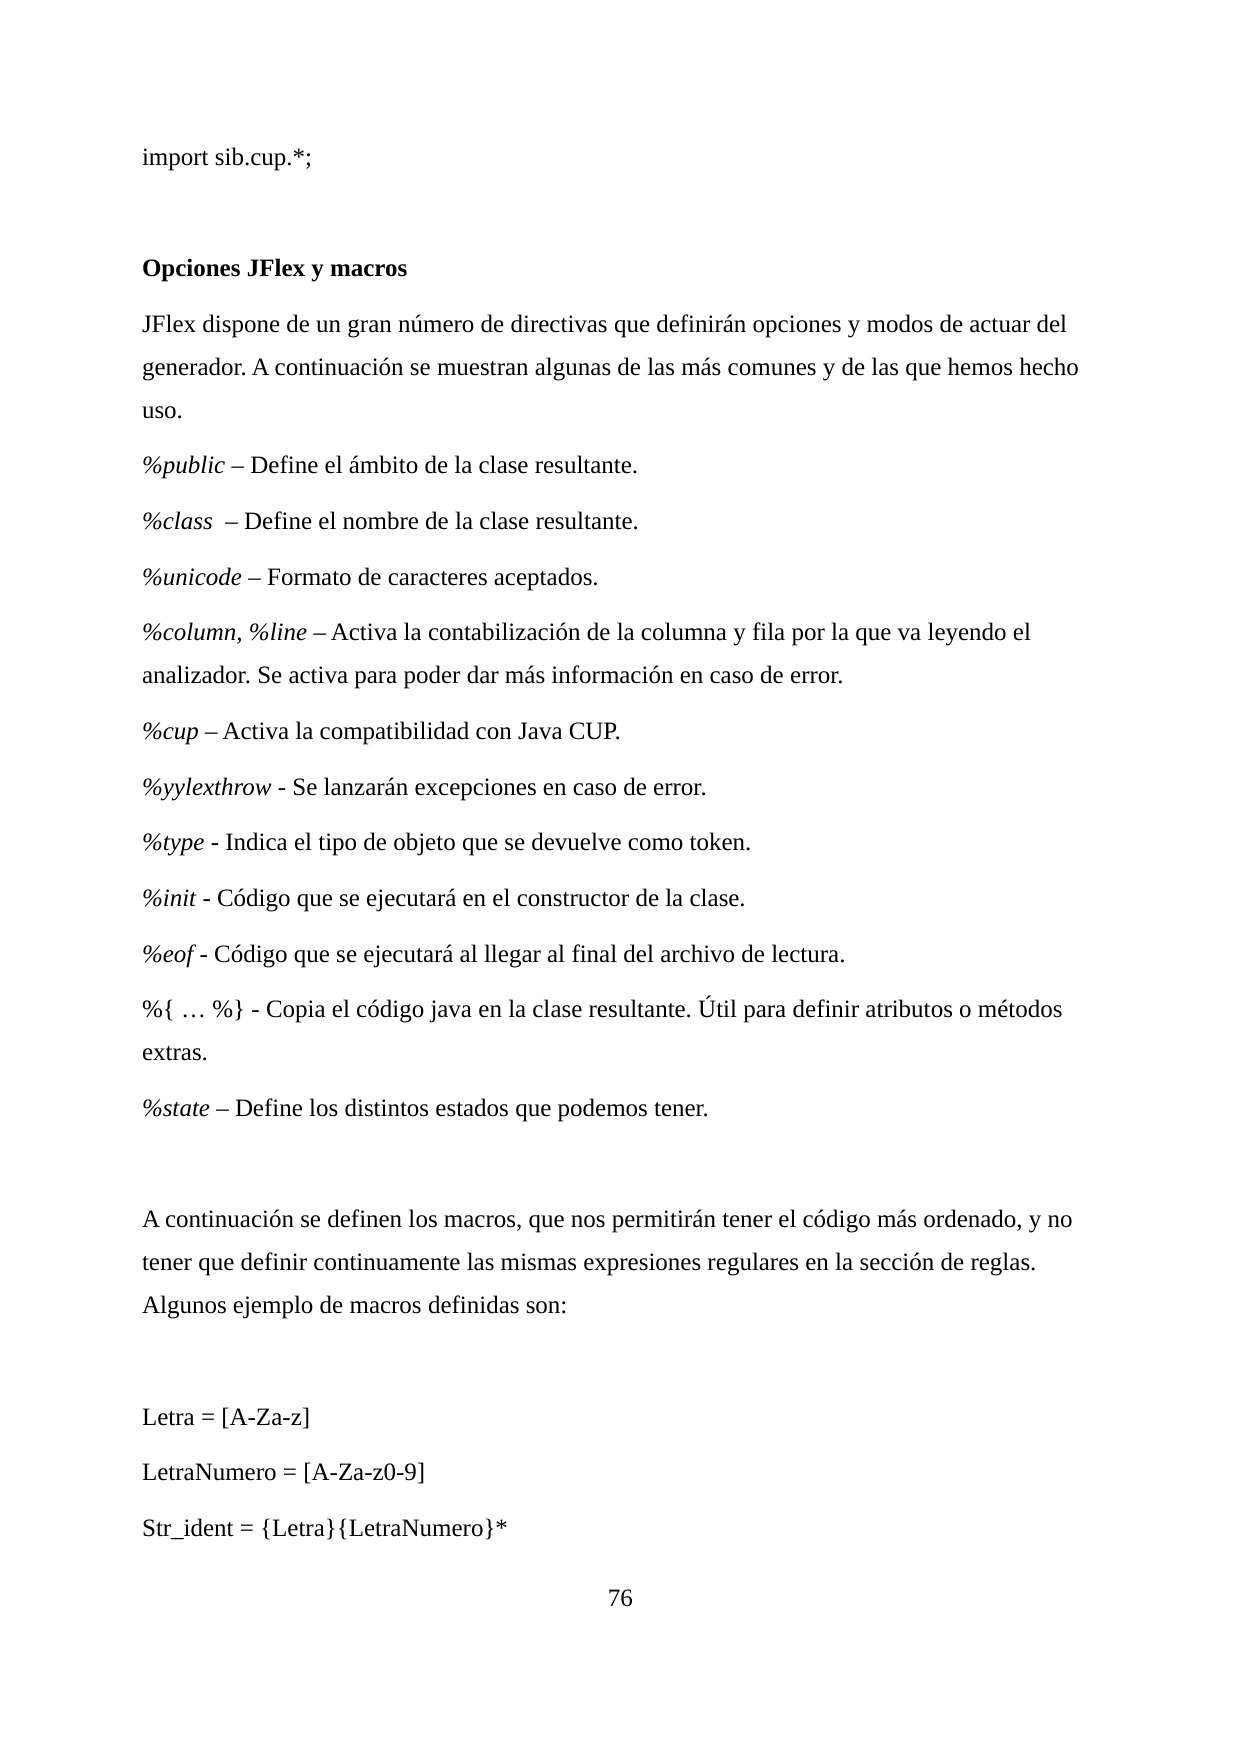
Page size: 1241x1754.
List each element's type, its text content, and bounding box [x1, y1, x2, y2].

text %{ … %} - Copia el código java en la clase resultante. Útil para definir atributos o métodos extras. [142, 994, 1098, 1066]
text Str_ident = {Letra}{LetraNumero}* [142, 1513, 1098, 1542]
text %init - Código que se ejecutará en el constructor de la clase. [142, 883, 1098, 912]
text %state – Define los distintos estados que podemos tener. [142, 1093, 1098, 1122]
text %yylexthrow - Se lanzarán excepciones en caso de error. [142, 772, 1098, 801]
text LetraNumero = [A-Za-z0-9] [142, 1457, 1098, 1486]
text %cup – Activa la compatibilidad con Java CUP. [142, 716, 1098, 745]
text %eof - Código que se ejecutará al llegar al final del archivo de lectura. [142, 939, 1098, 967]
text %unicode – Formato de caracteres aceptados. [142, 562, 1098, 591]
text %type - Indica el tipo de objeto que se devuelve como token. [142, 827, 1098, 856]
text A continuación se definen los macros, que nos permitirán tener el código más ordenado, y no tener que definir continuamente las mismas expresiones regulares en la sección de reglas. Algunos ejemplo de macros definidas son: [142, 1204, 1098, 1319]
text %public – Define el ámbito de la clase resultante. [142, 451, 1098, 479]
text JFlex dispone de un gran número de directivas que definirán opciones y modos de actuar del generador. A continuación se muestran algunas de las más comunes y de las que hemos hecho uso. [142, 309, 1098, 424]
text import sib.cup.*; [142, 142, 1098, 171]
text Opciones JFlex y macros [142, 253, 1098, 282]
text Letra = [A-Za-z] [142, 1402, 1098, 1431]
text %class – Define el nombre de la clase resultante. [142, 506, 1098, 535]
text %column, %line – Activa la contabilización de la columna y fila por la que va leyendo el analizador. Se activa para poder dar más información en caso de error. [142, 617, 1098, 689]
